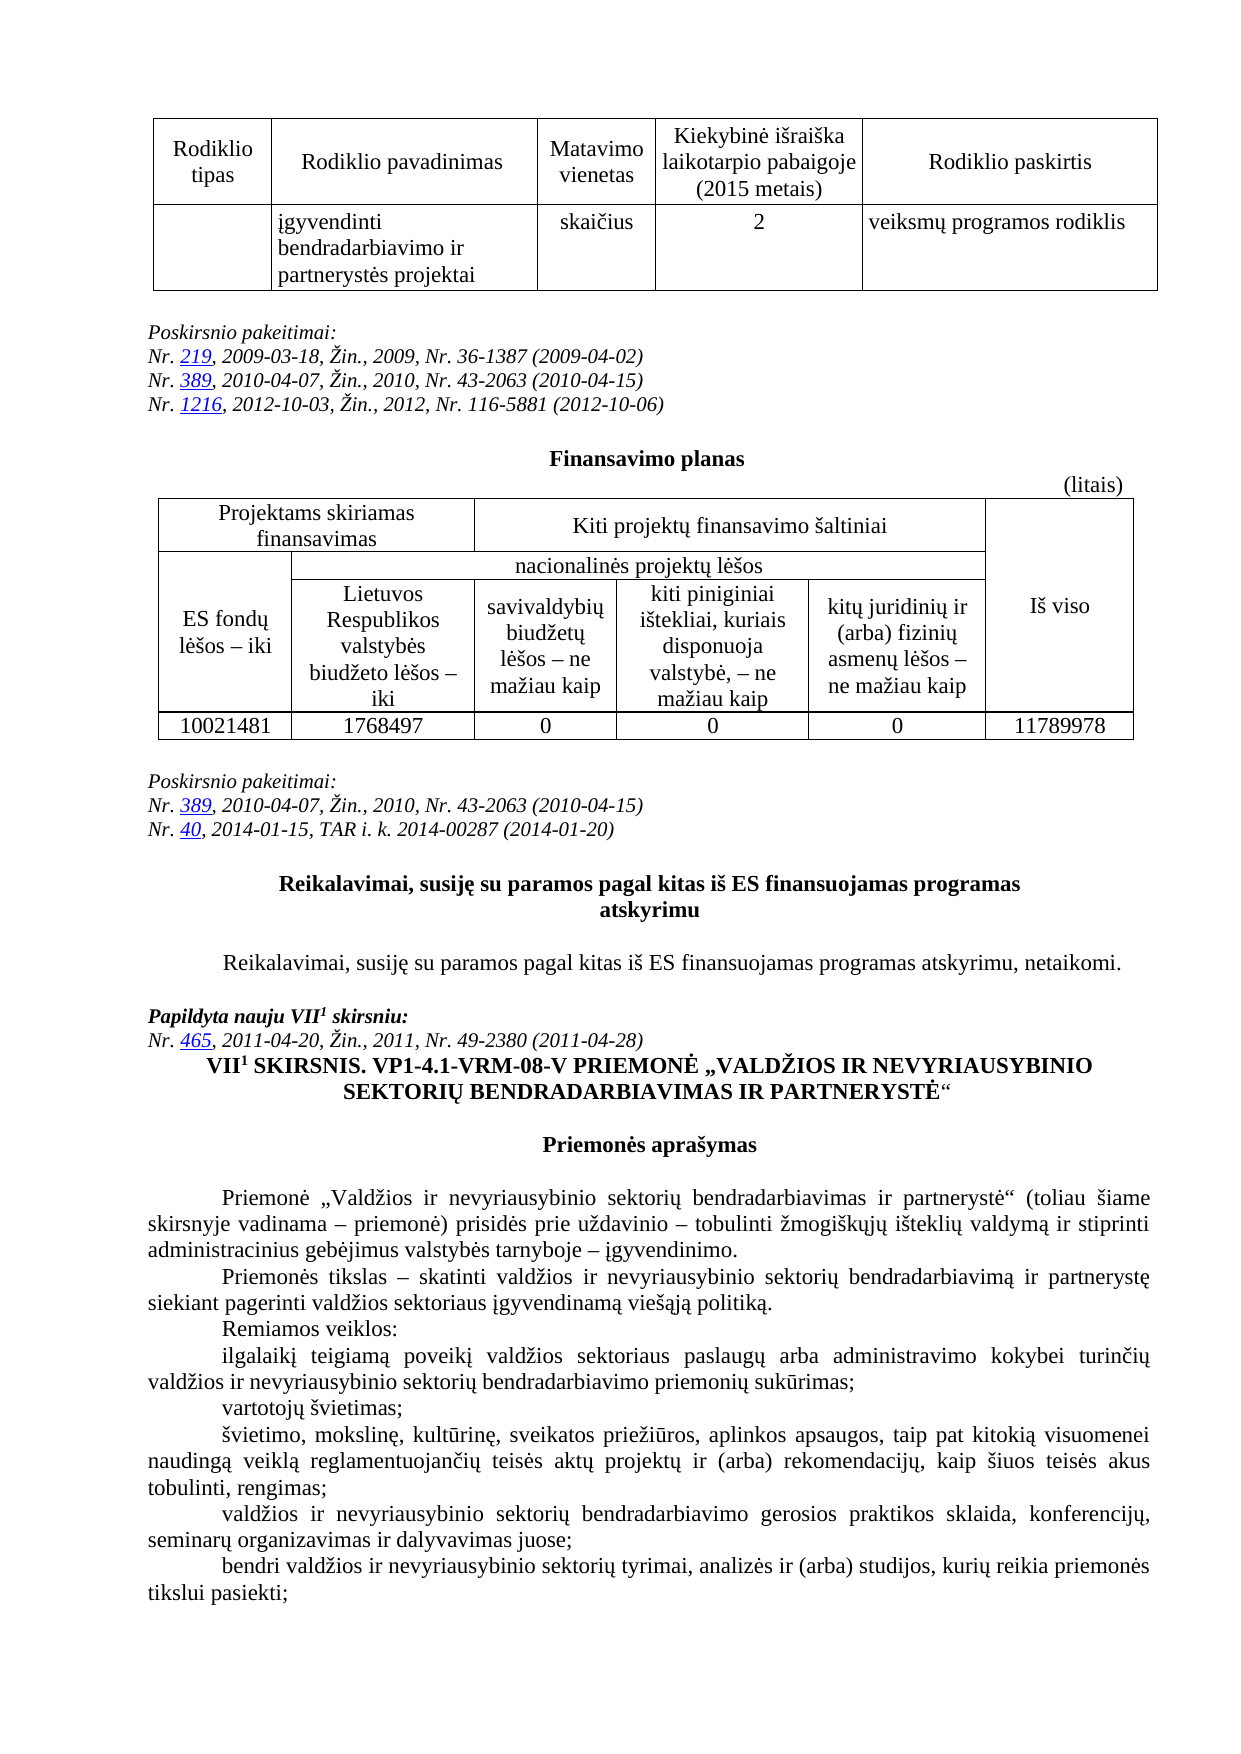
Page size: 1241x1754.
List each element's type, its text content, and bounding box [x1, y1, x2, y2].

table_cell 11789978 [986, 713, 1133, 739]
table_header Matavimo vienetas [538, 119, 655, 204]
table_cell 1768497 [292, 713, 474, 739]
table_cell įgyvendinti bendradarbiavimo ir partnerystės projektai [272, 205, 537, 290]
text Nr. 465, 2011-04-20, Žin., 2011, Nr. 49-2380 (2011-04-28) [148, 1028, 1152, 1052]
table_cell ES fondų lėšos – iki [159, 552, 291, 711]
text Nr. 1216, 2012-10-03, Žin., 2012, Nr. 116-5881 (2012-10-06) [148, 392, 1152, 416]
text Nr. 219, 2009-03-18, Žin., 2009, Nr. 36-1387 (2009-04-02) [148, 344, 1152, 368]
table_header Iš viso [986, 499, 1133, 711]
table_cell veiksmų programos rodiklis [863, 205, 1157, 290]
table_cell kitų juridinių ir (arba) fizinių asmenų lėšos – ne mažiau kaip [809, 580, 985, 711]
text Poskirsnio pakeitimai: [148, 320, 1152, 344]
table_header Rodiklio tipas [154, 119, 271, 204]
text Nr. 389, 2010-04-07, Žin., 2010, Nr. 43-2063 (2010-04-15) [148, 368, 1152, 392]
table_cell Lietuvos Respublikos valstybės biudžeto lėšos – iki [292, 580, 474, 711]
text valdžios ir nevyriausybinio sektorių bendradarbiavimo gerosios praktikos sklaida, konferencijų, seminarų organizavimas ir dalyvavimas juose; [148, 1500, 1152, 1553]
table_cell nacionalinės projektų lėšos [292, 552, 985, 579]
text (litais) [148, 471, 1152, 497]
table_cell 0 [475, 713, 616, 739]
text Nr. 389, 2010-04-07, Žin., 2010, Nr. 43-2063 (2010-04-15) [148, 793, 1152, 817]
table_cell skaičius [538, 205, 655, 290]
text vartotojų švietimas; [148, 1394, 1152, 1421]
text Finansavimo planas [148, 445, 1152, 471]
text Priemonė „Valdžios ir nevyriausybinio sektorių bendradarbiavimas ir partnerystė“ (toliau šiame skirsnyje vadinama – priemonė) prisidės prie uždavinio – tobulinti žmogiškųjų išteklių valdymą ir stiprinti administracinius gebėjimus valstybės tarnyboje – įgyvendinimo. [148, 1184, 1152, 1263]
table_header Rodiklio pavadinimas [272, 119, 537, 204]
text Nr. 40, 2014-01-15, TAR i. k. 2014-00287 (2014-01-20) [148, 817, 1152, 841]
table_cell 0 [617, 713, 808, 739]
text Priemonės tikslas – skatinti valdžios ir nevyriausybinio sektorių bendradarbiavimą ir partnerystę siekiant pagerinti valdžios sektoriaus įgyvendinamą viešąją politiką. [148, 1263, 1152, 1315]
table_header Kiekybinė išraiška laikotarpio pabaigoje (2015 metais) [656, 119, 862, 204]
table_header Rodiklio paskirtis [863, 119, 1157, 204]
table_cell savivaldybių biudžetų lėšos – ne mažiau kaip [475, 580, 616, 711]
text Reikalavimai, susiję su paramos pagal kitas iš ES finansuojamas programas atskyrimu [148, 869, 1152, 922]
text bendri valdžios ir nevyriausybinio sektorių tyrimai, analizės ir (arba) studijos, kurių reikia priemonės tikslui pasiekti; [148, 1553, 1152, 1605]
text ilgalaikį teigiamą poveikį valdžios sektoriaus paslaugų arba administravimo kokybei turinčių valdžios ir nevyriausybinio sektorių bendradarbiavimo priemonių sukūrimas; [148, 1342, 1152, 1394]
table_header Projektams skiriamas finansavimas [159, 499, 474, 551]
table_cell [154, 205, 271, 290]
text švietimo, mokslinę, kultūrinę, sveikatos priežiūros, aplinkos apsaugos, taip pat kitokią visuomenei naudingą veiklą reglamentuojančių teisės aktų projektų ir (arba) rekomendacijų, kaip šiuos teisės akus tobulinti, rengimas; [148, 1421, 1152, 1500]
table_header Kiti projektų finansavimo šaltiniai [475, 499, 985, 551]
table_cell kiti piniginiai ištekliai, kuriais disponuoja valstybė, – ne mažiau kaip [617, 580, 808, 711]
text Papildyta nauju VII1 skirsniu: [148, 1004, 1152, 1028]
table_cell 10021481 [159, 713, 291, 739]
text VII1 SKIRSNIS. VP1-4.1-VRM-08-V PRIEMONĖ „VALDŽIOS IR NEVYRIAUSYBINIO SEKTORIŲ BENDRADARBIAVIMAS IR PARTNERYSTĖ“ [148, 1052, 1152, 1104]
text Remiamos veiklos: [148, 1315, 1152, 1342]
text Reikalavimai, susiję su paramos pagal kitas iš ES finansuojamas programas atskyrimu, netaikomi. [148, 949, 1152, 975]
table_cell 0 [809, 713, 985, 739]
text Priemonės aprašymas [148, 1131, 1152, 1157]
text Poskirsnio pakeitimai: [148, 769, 1152, 793]
table_cell 2 [656, 205, 862, 290]
